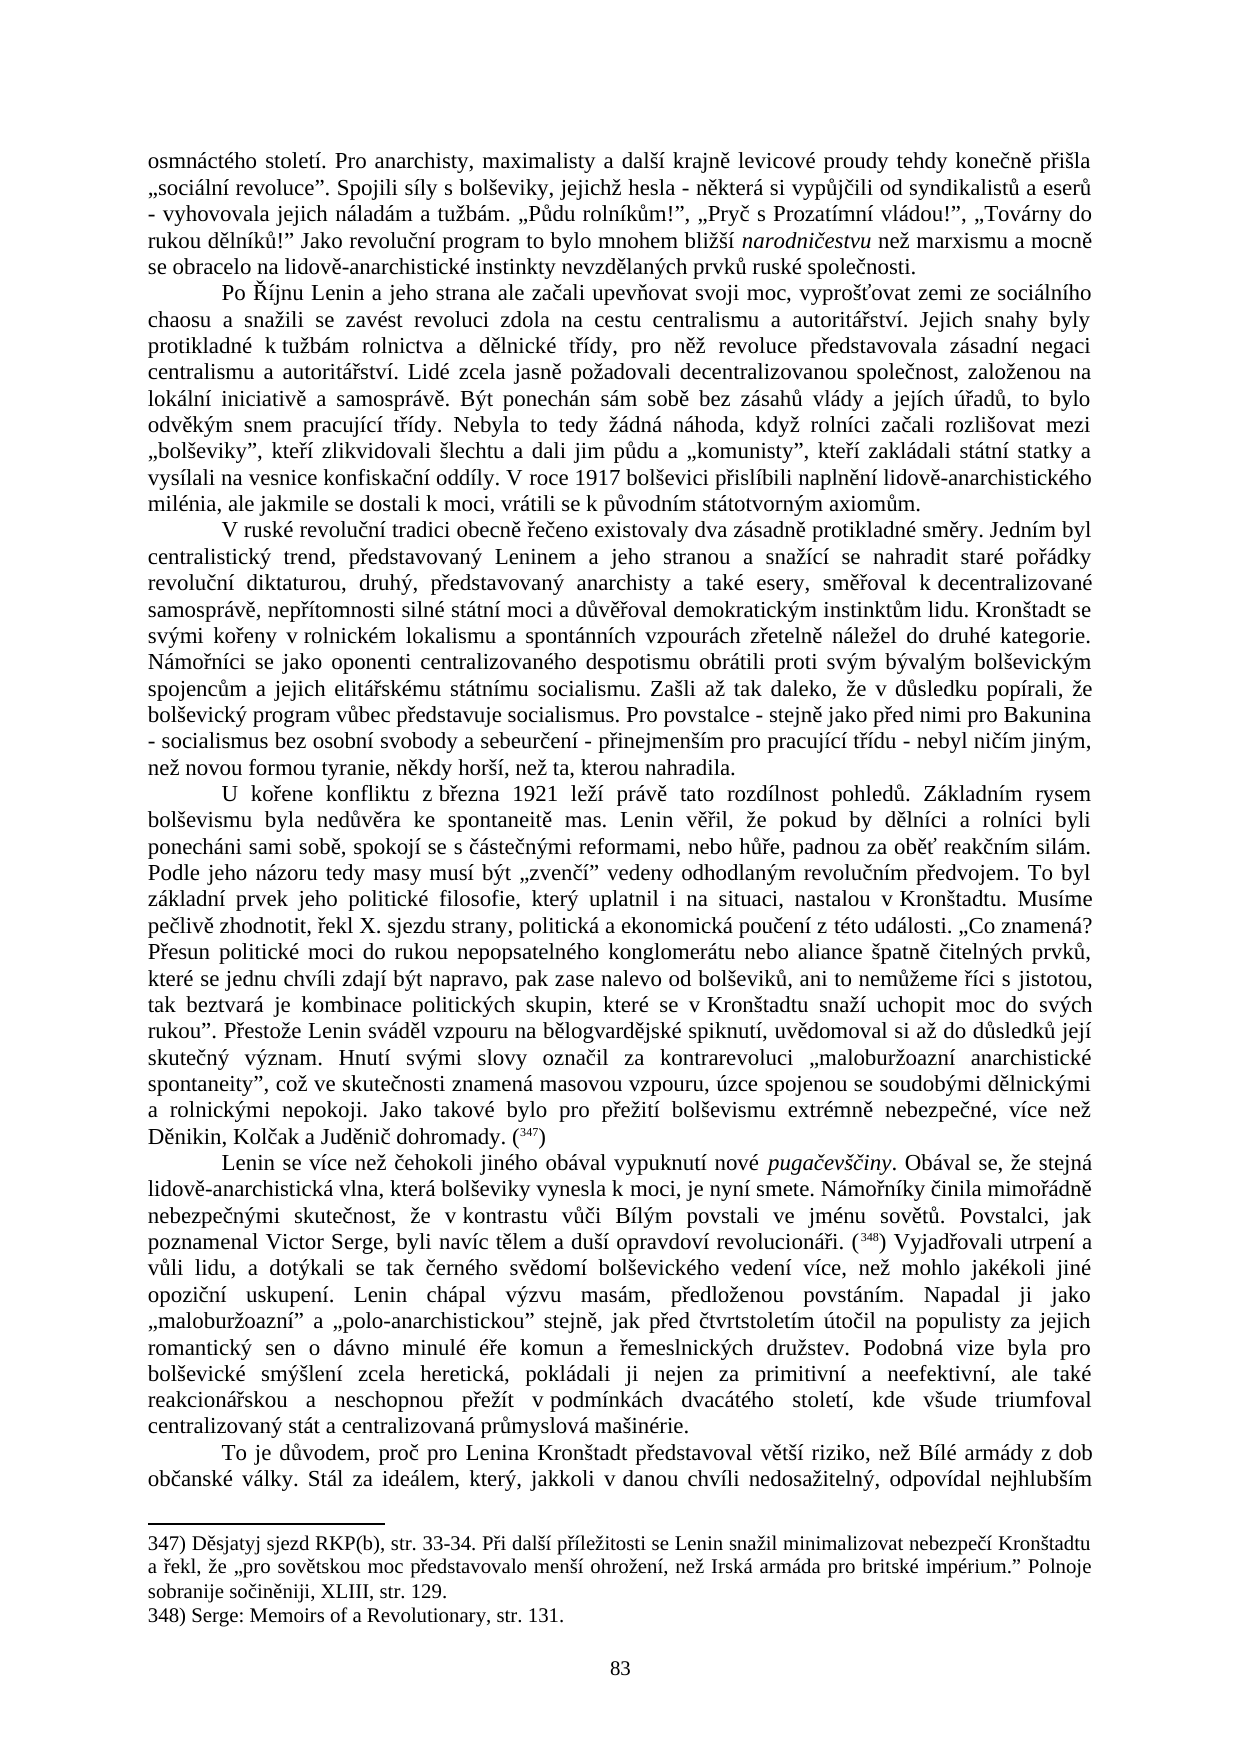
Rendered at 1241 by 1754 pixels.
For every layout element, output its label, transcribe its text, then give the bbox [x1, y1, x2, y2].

text osmnáctého století. Pro anarchisty, maximalisty a další krajně levicové proudy tehdy konečně přišla „sociální revoluce”. Spojili síly s bolševiky, jejichž hesla - některá si vypůjčili od syndikalistů a eserů - vyhovovala jejich náladám a tužbám. „Půdu rolníkům!”, „Pryč s Prozatímní vládou!”, „Továrny do rukou dělníků!” Jako revoluční program to bylo mnohem bližší narodničestvu než marxismu a mocně se obracelo na lidově-anarchistické instinkty nevzdělaných prvků ruské společnosti. [148, 148, 1093, 279]
text To je důvodem, proč pro Lenina Kronštadt představoval větší riziko, než Bílé armády z dob občanské války. Stál za ideálem, který, jakkoli v danou chvíli nedosažitelný, odpovídal nejhlubším [148, 1439, 1093, 1492]
text ) Děsjatyj sjezd RKP(b), str. 33-34. Při další příležitosti se Lenin snažil minimalizovat nebezpečí Kronštadtu a řekl, že „pro sovětskou moc představovalo menší ohrožení, než Irská armáda pro britské impérium.” Polnoje sobranije sočiněniji, XLIII, str. 129. [148, 1530, 1093, 1603]
text Po Říjnu Lenin a jeho strana ale začali upevňovat svoji moc, vyprošťovat zemi ze sociálního chaosu a snažili se zavést revoluci zdola na cestu centralismu a autoritářství. Jejich snahy byly protikladné k tužbám rolnictva a dělnické třídy, pro něž revoluce představovala zásadní negaci centralismu a autoritářství. Lidé zcela jasně požadovali decentralizovanou společnost, založenou na lokální iniciativě a samosprávě. Být ponechán sám sobě bez zásahů vlády a jejích úřadů, to bylo odvěkým snem pracující třídy. Nebyla to tedy žádná náhoda, když rolníci začali rozlišovat mezi „bolševiky”, kteří zlikvidovali šlechtu a dali jim půdu a „komunisty”, kteří zakládali státní statky a vysílali na vesnice konfiskační oddíly. V roce 1917 bolševici přislíbili naplnění lidově-anarchistického milénia, ale jakmile se dostali k moci, vrátili se k původním státotvorným axiomům. [148, 279, 1093, 517]
text V ruské revoluční tradici obecně řečeno existovaly dva zásadně protikladné směry. Jedním byl centralistický trend, představovaný Leninem a jeho stranou a snažící se nahradit staré pořádky revoluční diktaturou, druhý, představovaný anarchisty a také esery, směřoval k decentralizované samosprávě, nepřítomnosti silné státní moci a důvěřoval demokratickým instinktům lidu. Kronštadt se svými kořeny v rolnickém lokalismu a spontánních vzpourách zřetelně náležel do druhé kategorie. Námořníci se jako oponenti centralizovaného despotismu obrátili proti svým bývalým bolševickým spojencům a jejich elitářskému státnímu socialismu. Zašli až tak daleko, že v důsledku popírali, že bolševický program vůbec představuje socialismus. Pro povstalce - stejně jako před nimi pro Bakunina - socialismus bez osobní svobody a sebeurčení - přinejmenším pro pracující třídu - nebyl ničím jiným, než novou formou tyranie, někdy horší, než ta, kterou nahradila. [148, 517, 1093, 780]
text Lenin se více než čehokoli jiného obával vypuknutí nové pugačevščiny. Obával se, že stejná lidově-anarchistická vlna, která bolševiky vynesla k moci, je nyní smete. Námořníky činila mimořádně nebezpečnými skutečnost, že v kontrastu vůči Bílým povstali ve jménu sovětů. Povstalci, jak poznamenal Victor Serge, byli navíc tělem a duší opravdoví revolucionáři. () Vyjadřovali utrpení a vůli lidu, a dotýkali se tak černého svědomí bolševického vedení více, než mohlo jakékoli jiné opoziční uskupení. Lenin chápal výzvu masám, předloženou povstáním. Napadal ji jako „maloburžoazní” a „polo-anarchistickou” stejně, jak před čtvrtstoletím útočil na populisty za jejich romantický sen o dávno minulé éře komun a řemeslnických družstev. Podobná vize byla pro bolševické smýšlení zcela heretická, pokládali ji nejen za primitivní a neefektivní, ale také reakcionářskou a neschopnou přežít v podmínkách dvacátého století, kde všude triumfoval centralizovaný stát a centralizovaná průmyslová mašinérie. [148, 1149, 1093, 1439]
text ) Serge: Memoirs of a Revolutionary, str. 131. [148, 1603, 1093, 1627]
text U kořene konfliktu z března 1921 leží právě tato rozdílnost pohledů. Základním rysem bolševismu byla nedůvěra ke spontaneitě mas. Lenin věřil, že pokud by dělníci a rolníci byli ponecháni sami sobě, spokojí se s částečnými reformami, nebo hůře, padnou za oběť reakčním silám. Podle jeho názoru tedy masy musí být „zvenčí” vedeny odhodlaným revolučním předvojem. To byl základní prvek jeho politické filosofie, který uplatnil i na situaci, nastalou v Kronštadtu. Musíme pečlivě zhodnotit, řekl X. sjezdu strany, politická a ekonomická poučení z této události. „Co znamená? Přesun politické moci do rukou nepopsatelného konglomerátu nebo aliance špatně čitelných prvků, které se jednu chvíli zdají být napravo, pak zase nalevo od bolševiků, ani to nemůžeme říci s jistotou, tak beztvará je kombinace politických skupin, které se v Kronštadtu snaží uchopit moc do svých rukou”. Přestože Lenin sváděl vzpouru na bělogvardějské spiknutí, uvědomoval si až do důsledků její skutečný význam. Hnutí svými slovy označil za kontrarevoluci „maloburžoazní anarchistické spontaneity”, což ve skutečnosti znamená masovou vzpouru, úzce spojenou se soudobými dělnickými a rolnickými nepokoji. Jako takové bylo pro přežití bolševismu extrémně nebezpečné, více než Děnikin, Kolčak a Juděnič dohromady. () [148, 780, 1093, 1149]
